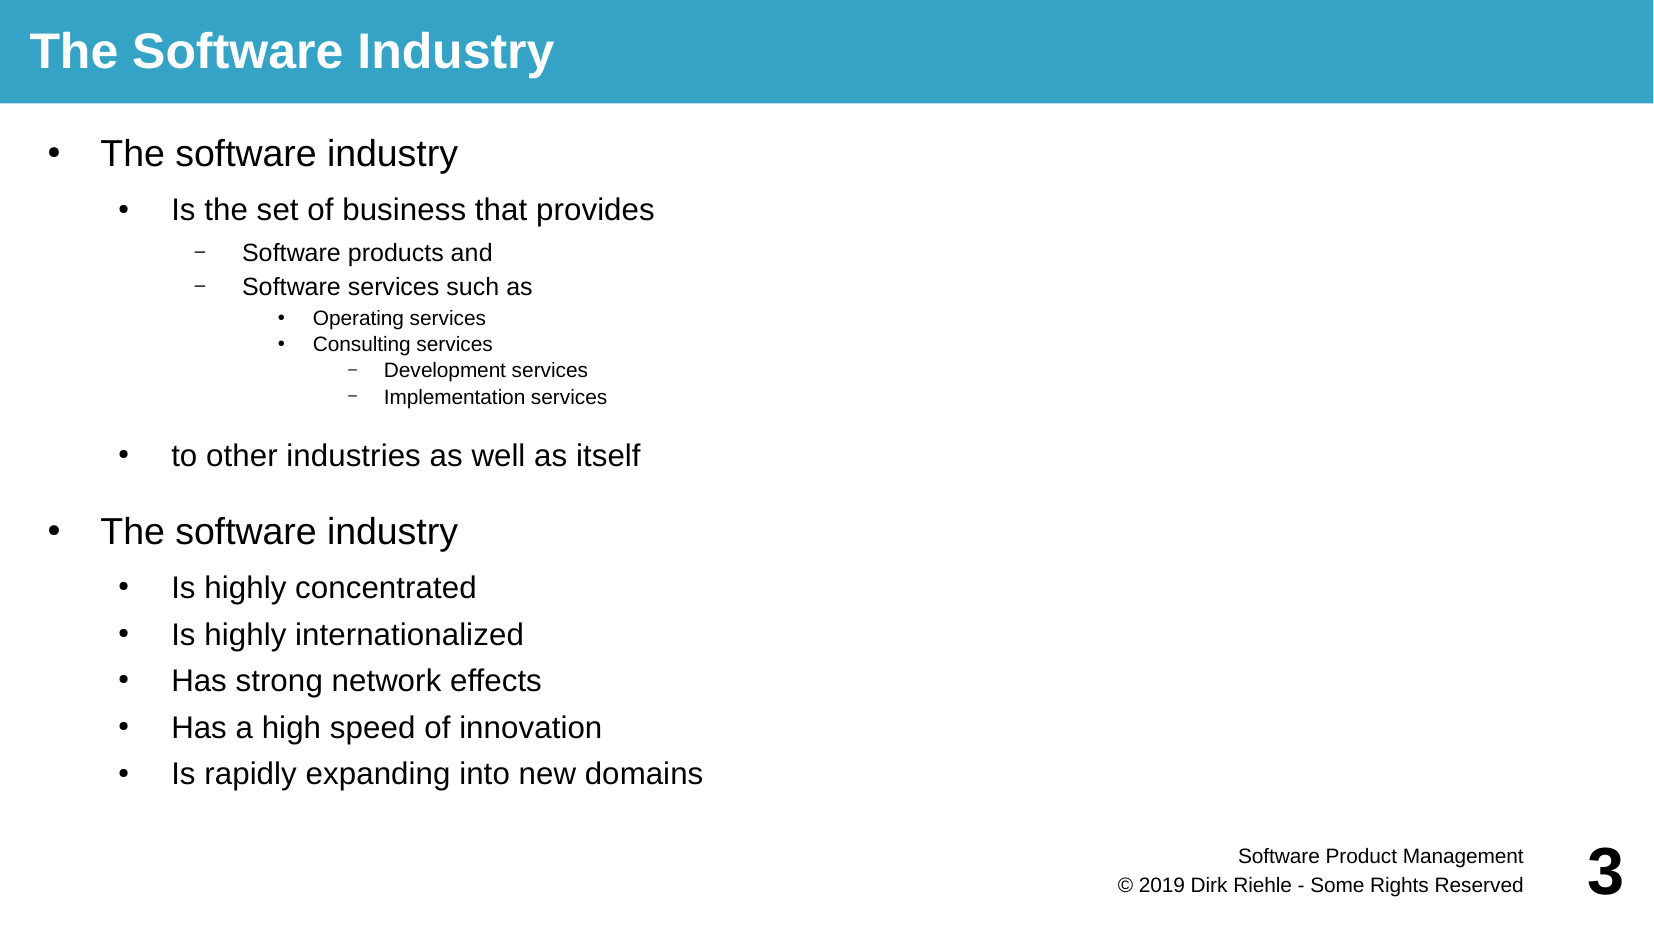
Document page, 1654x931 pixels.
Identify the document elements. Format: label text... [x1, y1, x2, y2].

title The Software Industry [0, 0, 1654, 104]
list The software industry Is the set of business that provides Software products and Software services such as Operating services Consulting services Development services Implementation services to other industries as well as itself The software industry Is highly concentrated Is highly internationalized Has strong network effects Has a high speed of innovation Is rapidly expanding into new domains [29, 132, 1625, 813]
